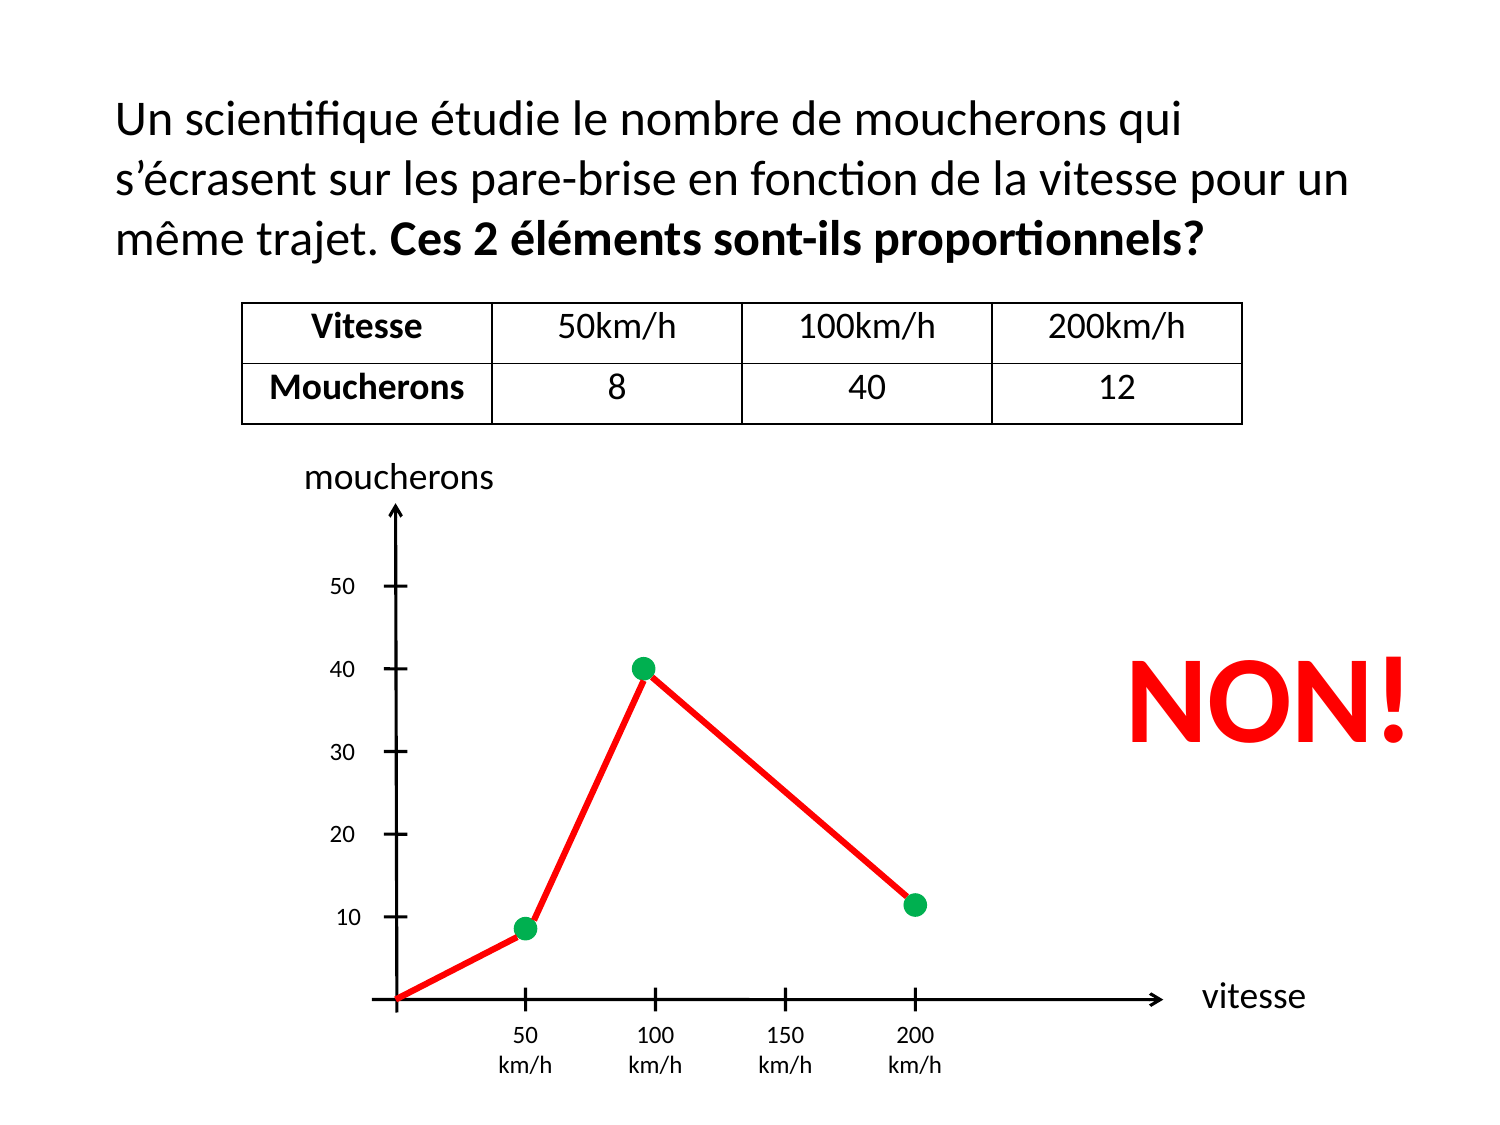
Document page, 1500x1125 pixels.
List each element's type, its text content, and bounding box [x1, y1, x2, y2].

text_box [513, 916, 538, 941]
text_box moucherons [289, 444, 514, 505]
text_box [903, 893, 928, 917]
table_cell Moucherons [243, 364, 491, 423]
text_box 10 [301, 893, 396, 939]
table_cell 8 [493, 364, 741, 423]
table_header 50km/h [493, 304, 741, 363]
text_box NON! [1104, 609, 1436, 775]
text_box 40 [289, 645, 396, 690]
text_box [631, 656, 656, 681]
text_box vitesse [1187, 964, 1329, 1024]
table_cell 40 [743, 364, 991, 423]
text_box 50 [289, 562, 396, 608]
text_box 150 km/h [738, 1011, 833, 1087]
text_box 100 km/h [608, 1011, 703, 1087]
text_box 50 km/h [478, 1011, 573, 1087]
table_header 100km/h [743, 304, 991, 363]
text_box 20 [289, 810, 396, 856]
text_box 30 [289, 727, 396, 773]
table_cell 12 [993, 364, 1241, 423]
text_box Un scientifique étudie le nombre de moucherons qui s’écrasent sur les pare-brise en fonction de la vitesse pour un même trajet. Ces 2 éléments sont-ils proportionnels? [100, 78, 1400, 273]
table_header Vitesse [243, 304, 491, 363]
text_box 200 km/h [868, 1011, 963, 1087]
table_header 200km/h [993, 304, 1241, 363]
